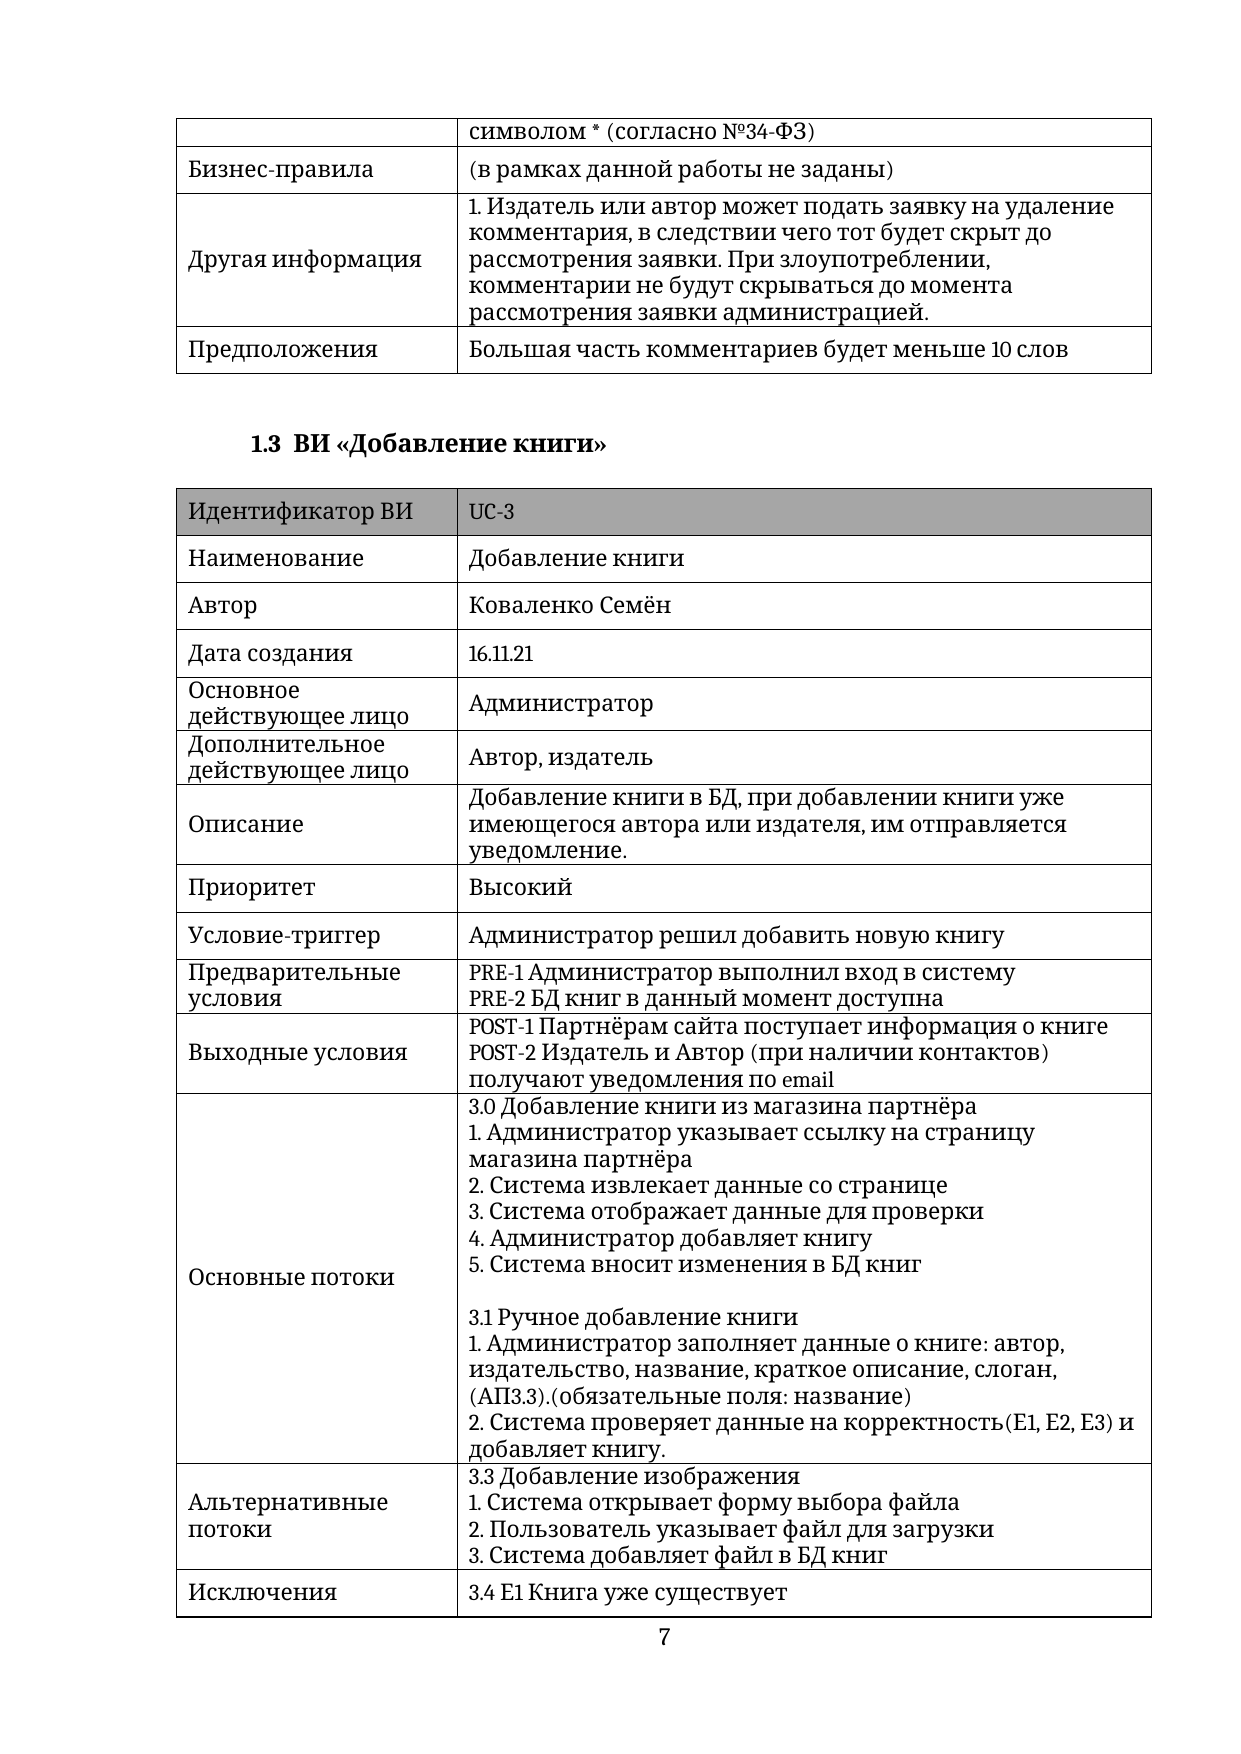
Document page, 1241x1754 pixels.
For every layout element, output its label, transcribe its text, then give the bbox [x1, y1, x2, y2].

table_cell Предположения [177, 327, 457, 373]
table_cell Наименование [177, 536, 457, 582]
table_cell Администратор решил добавить новую книгу [458, 913, 1151, 959]
table_cell Высокий [458, 865, 1151, 912]
table_header Идентификатор ВИ [177, 489, 457, 535]
table_cell 16.11.21 [458, 630, 1151, 677]
table_cell Приоритет [177, 865, 457, 912]
table_cell Другая информация [177, 194, 457, 326]
table_cell PRE-1 Администратор выполнил вход в систему PRE-2 БД книг в данный момент доступна [458, 960, 1151, 1013]
table_cell 3.0 Добавление книги из магазина партнёра 1. Администратор указывает ссылку на страницу магазина партнёра 2. Система извлекает данные со странице 3. Система отображает данные для проверки 4. Администратор добавляет книгу 5. Система вносит изменения в БД книг 3.1 Ручное добавление книги 1. Администратор заполняет данные о книге: автор, издательство, название, краткое описание, слоган, (АП3.3).(обязательные поля: название) 2. Система проверяет данные на корректность(Е1, Е2, Е3) и добавляет книгу. [458, 1094, 1151, 1463]
table_cell Добавление книги в БД, при добавлении книги уже имеющегося автора или издателя, им отправляется уведомление. [458, 785, 1151, 864]
table_cell Исключения [177, 1570, 457, 1616]
table_cell Условие-триггер [177, 913, 457, 959]
table_cell POST-1 Партнёрам сайта поступает информация о книге POST-2 Издатель и Автор (при наличии контактов) получают уведомления по email [458, 1014, 1151, 1093]
table_cell Автор, издатель [458, 731, 1151, 784]
table_cell символом * (согласно №34-ФЗ) [458, 119, 1151, 146]
table_cell Администратор [458, 678, 1151, 730]
table_cell Бизнес-правила [177, 147, 457, 193]
table_cell (в рамках данной работы не заданы) [458, 147, 1151, 193]
table_cell Основные потоки [177, 1094, 457, 1463]
table_cell Автор [177, 583, 457, 629]
table_cell Большая часть комментариев будет меньше 10 слов [458, 327, 1151, 373]
table_cell Добавление книги [458, 536, 1151, 582]
table_cell Альтернативные потоки [177, 1464, 457, 1569]
table_cell Дата создания [177, 630, 457, 677]
table_cell Коваленко Семён [458, 583, 1151, 629]
table_header UC-3 [458, 489, 1151, 535]
table_cell Предварительные условия [177, 960, 457, 1013]
table_cell [177, 119, 457, 146]
table_cell Выходные условия [177, 1014, 457, 1093]
table_cell 3.3 Добавление изображения 1. Система открывает форму выбора файла 2. Пользователь указывает файл для загрузки 3. Система добавляет файл в БД книг [458, 1464, 1151, 1569]
list ВИ «Добавление книги» [251, 430, 1152, 459]
table_cell 3.4 Е1 Книга уже существует [458, 1570, 1151, 1616]
table_cell Дополнительное действующее лицо [177, 731, 457, 784]
table_cell Основное действующее лицо [177, 678, 457, 730]
table_cell Описание [177, 785, 457, 864]
table_cell 1. Издатель или автор может подать заявку на удаление комментария, в следствии чего тот будет скрыт до рассмотрения заявки. При злоупотреблении, комментарии не будут скрываться до момента рассмотрения заявки администрацией. [458, 194, 1151, 326]
